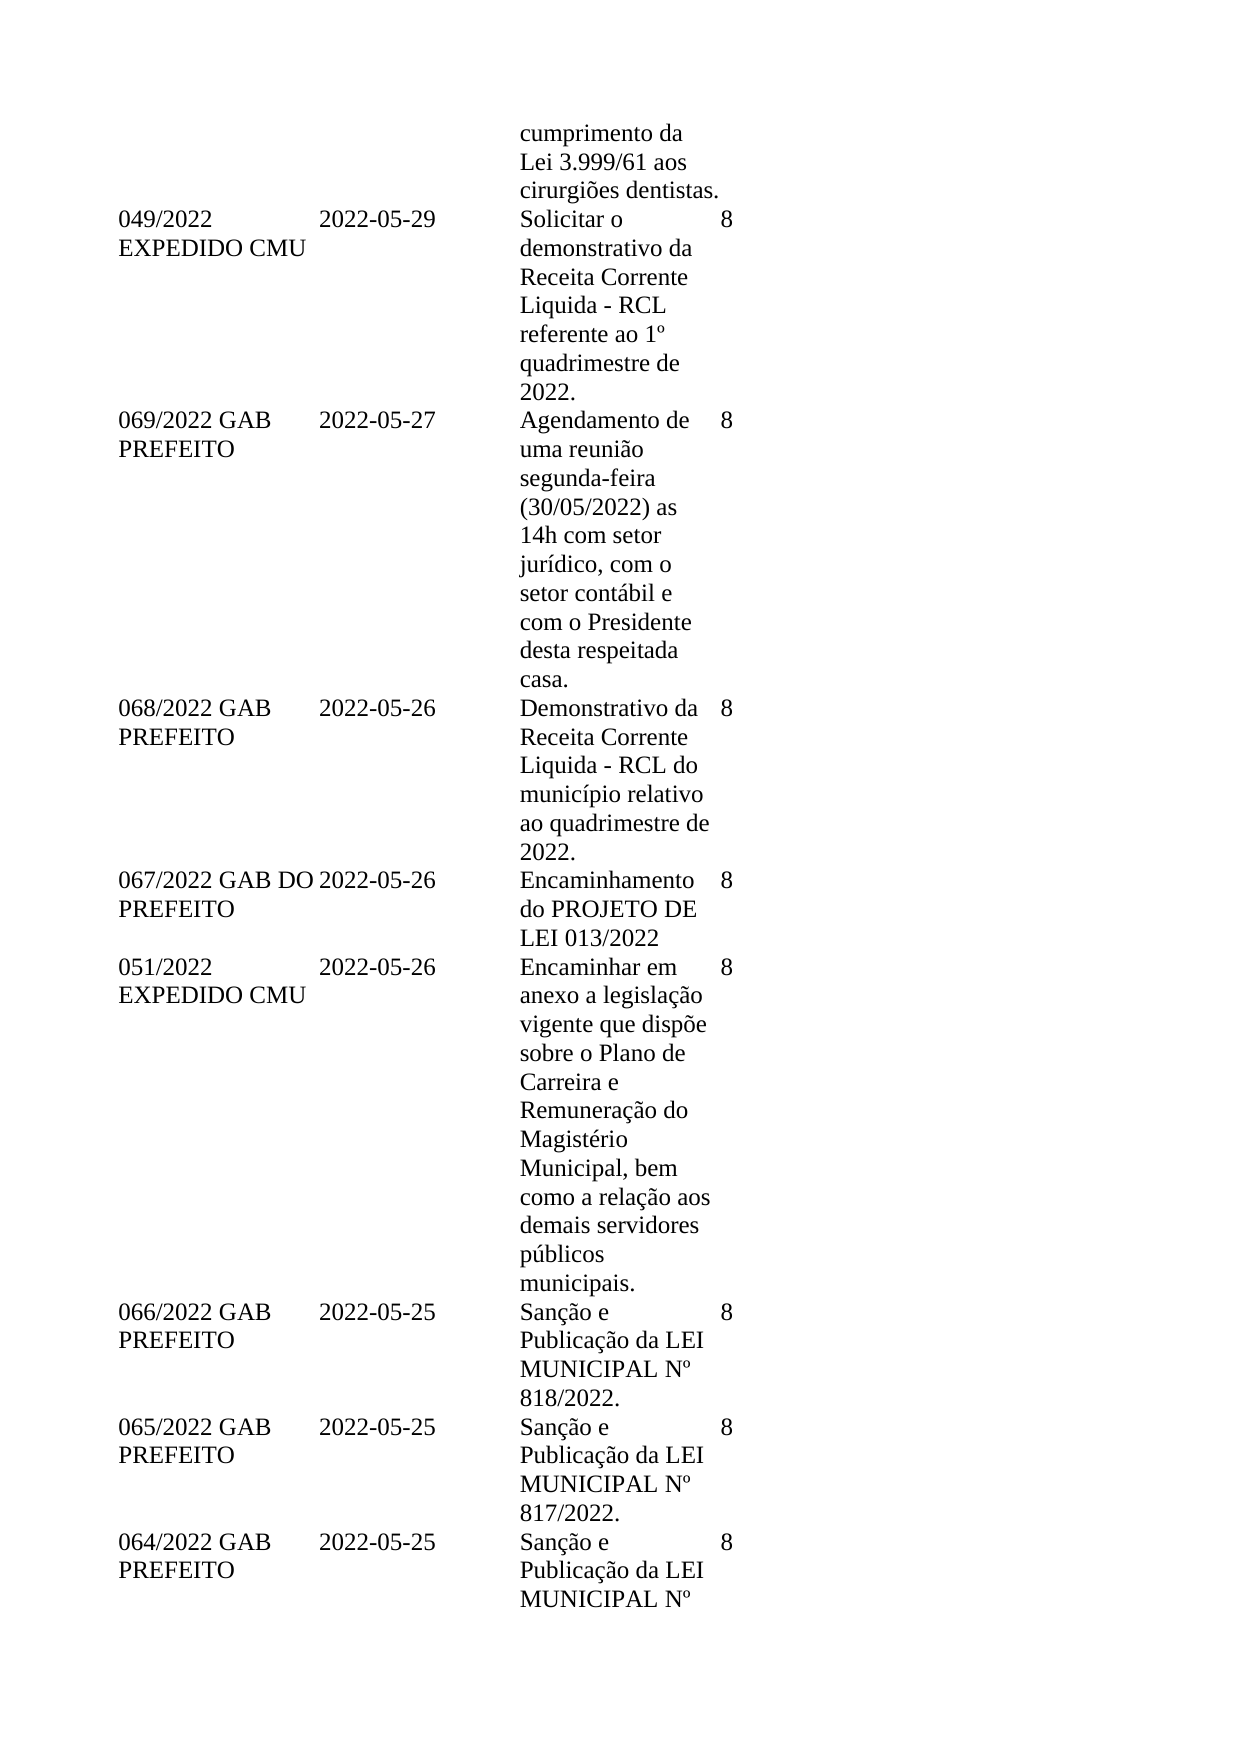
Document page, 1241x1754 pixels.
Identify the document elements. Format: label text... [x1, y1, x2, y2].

table_cell 8 [720, 1297, 921, 1412]
table_cell Demonstrativo da Receita Corrente Liquida - RCL do município relativo ao quadrimestre de 2022. [520, 693, 720, 866]
table_cell 065/2022 GAB PREFEITO [118, 1412, 319, 1527]
table_cell 2022-05-26 [319, 866, 519, 952]
table_cell [921, 866, 1122, 952]
table_cell 066/2022 GAB PREFEITO [118, 1297, 319, 1412]
table_cell 2022-05-26 [319, 693, 519, 866]
table_cell [921, 1412, 1122, 1527]
table_cell [921, 693, 1122, 866]
table_cell 2022-05-26 [319, 952, 519, 1297]
table_cell [921, 1297, 1122, 1412]
table_cell Sanção e Publicação da LEI MUNICIPAL Nº 818/2022. [520, 1297, 720, 1412]
table_cell 2022-05-25 [319, 1412, 519, 1527]
table_cell [921, 952, 1122, 1297]
table_cell Encaminhar em anexo a legislação vigente que dispõe sobre o Plano de Carreira e Remuneração do Magistério Municipal, bem como a relação aos demais servidores públicos municipais. [520, 952, 720, 1297]
table_cell 2022-05-25 [319, 1297, 519, 1412]
table_cell [319, 118, 519, 204]
table_cell 8 [720, 204, 921, 406]
table_cell 8 [720, 952, 921, 1297]
table_cell 2022-05-27 [319, 406, 519, 693]
table_cell [720, 118, 921, 204]
table_cell Encaminhamento do PROJETO DE LEI 013/2022 [520, 866, 720, 952]
table_cell 8 [720, 1412, 921, 1527]
table_cell 8 [720, 693, 921, 866]
table_cell 051/2022 EXPEDIDO CMU [118, 952, 319, 1297]
table_cell 2022-05-29 [319, 204, 519, 406]
table_cell Sanção e Publicação da LEI MUNICIPAL Nº 817/2022. [520, 1412, 720, 1527]
table_cell [921, 1527, 1122, 1613]
table_cell [921, 118, 1122, 204]
table_cell 8 [720, 1527, 921, 1613]
table_cell 064/2022 GAB PREFEITO [118, 1527, 319, 1613]
table_cell Sanção e Publicação da LEI MUNICIPAL Nº [520, 1527, 720, 1613]
table_cell 8 [720, 866, 921, 952]
table_cell 069/2022 GAB PREFEITO [118, 406, 319, 693]
table_cell 2022-05-25 [319, 1527, 519, 1613]
table_cell 8 [720, 406, 921, 693]
table_cell cumprimento da Lei 3.999/61 aos cirurgiões dentistas. [520, 118, 720, 204]
table_cell 049/2022 EXPEDIDO CMU [118, 204, 319, 406]
table_cell Solicitar o demonstrativo da Receita Corrente Liquida - RCL referente ao 1º quadrimestre de 2022. [520, 204, 720, 406]
table_cell [118, 118, 319, 204]
table_cell [921, 204, 1122, 406]
table_cell Agendamento de uma reunião segunda-feira (30/05/2022) as 14h com setor jurídico, com o setor contábil e com o Presidente desta respeitada casa. [520, 406, 720, 693]
table_cell 068/2022 GAB PREFEITO [118, 693, 319, 866]
table_cell 067/2022 GAB DO PREFEITO [118, 866, 319, 952]
table_cell [921, 406, 1122, 693]
